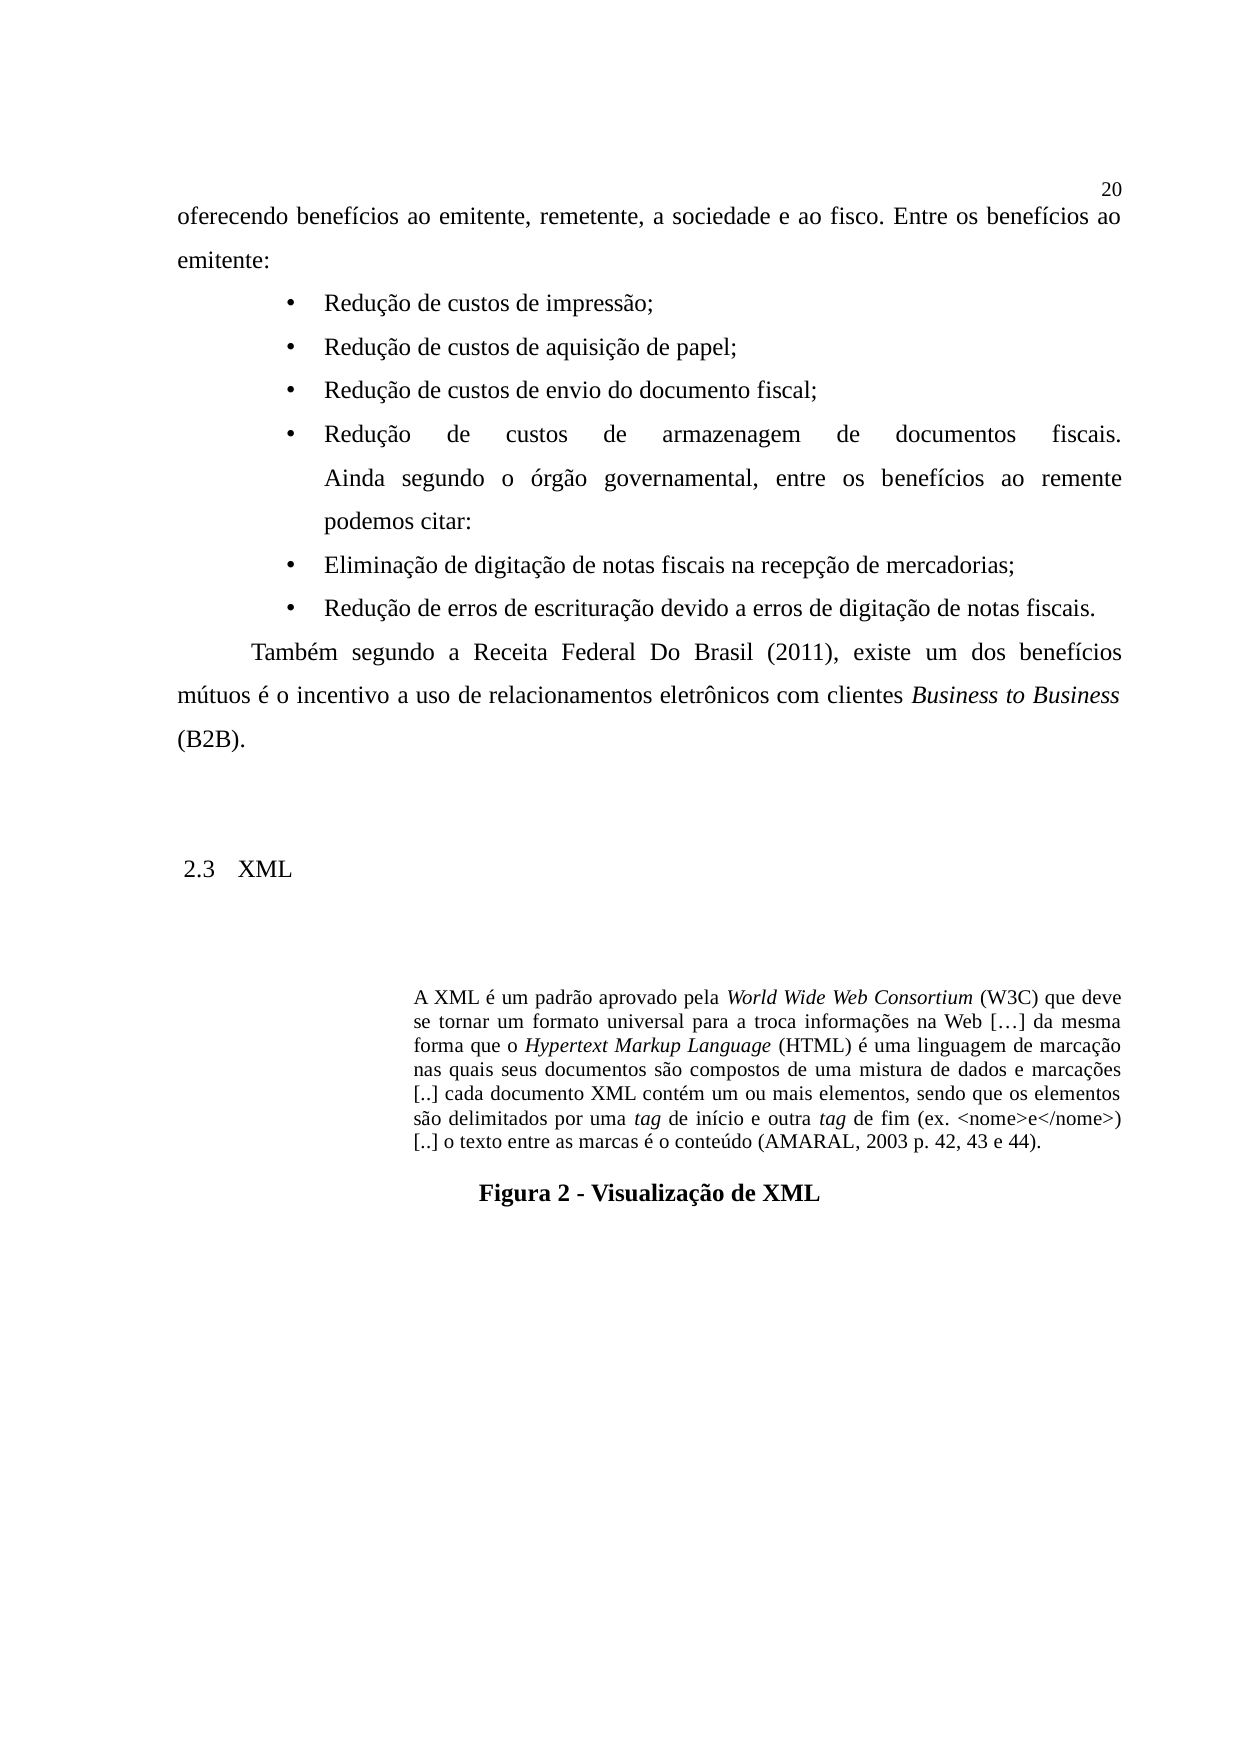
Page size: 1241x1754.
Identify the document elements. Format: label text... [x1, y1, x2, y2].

text Figura 2 - Visualização de XML [177, 1177, 1122, 1207]
list Redução de erros de escrituração devido a erros de digitação de notas fiscais. [286, 593, 1122, 622]
text oferecendo benefícios ao emitente, remetente, a sociedade e ao fisco. Entre os benefícios ao emitente: [177, 201, 1122, 274]
subtitle XML [177, 854, 1122, 883]
text A XML é um padrão aprovado pela World Wide Web Consortium (W3C) que deve se tornar um formato universal para a troca informações na Web […] da mesma forma que o Hypertext Markup Language (HTML) é uma linguagem de marcação nas quais seus documentos são compostos de uma mistura de dados e marcações [..] cada documento XML contém um ou mais elementos, sendo que os elementos são delimitados por uma tag de início e outra tag de fim (ex. <nome>e</nome>) [..] o texto entre as marcas é o conteúdo (AMARAL, 2003 p. 42, 43 e 44). [413, 985, 1122, 1153]
list Redução de custos de armazenagem de documentos fiscais. Ainda segundo o órgão governamental, entre os benefícios ao remente podemos citar: [286, 419, 1122, 535]
list Redução de custos de envio do documento fiscal; [286, 375, 1122, 404]
list Redução de custos de impressão; [286, 288, 1122, 317]
list Eliminação de digitação de notas fiscais na recepção de mercadorias; [286, 549, 1122, 579]
list Redução de custos de aquisição de papel; [286, 332, 1122, 361]
text Também segundo a Receita Federal Do Brasil (2011), existe um dos benefícios mútuos é o incentivo a uso de relacionamentos eletrônicos com clientes Business to Business (B2B). [177, 637, 1122, 753]
